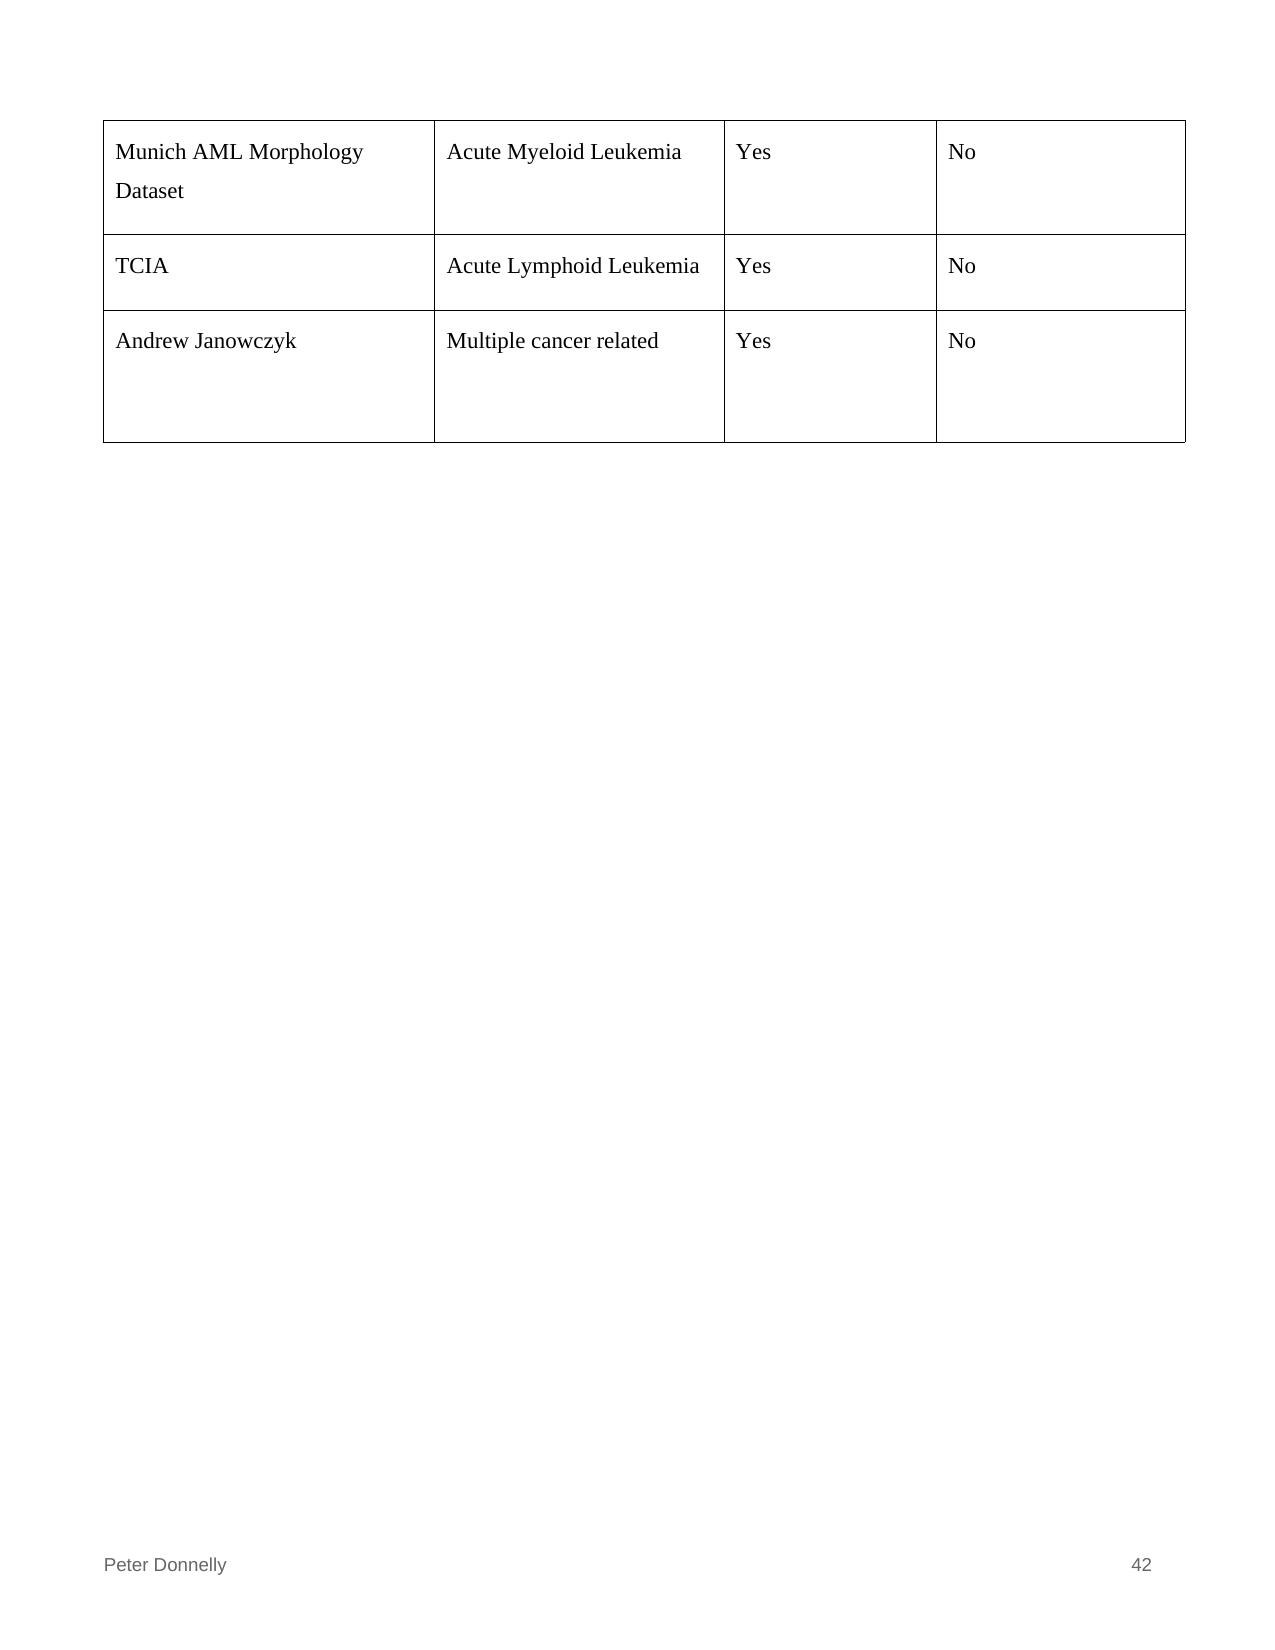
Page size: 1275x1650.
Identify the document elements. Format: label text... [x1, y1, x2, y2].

table_cell Yes [725, 235, 936, 309]
table_cell Acute Lymphoid Leukemia [435, 235, 724, 309]
table_cell No [937, 121, 1185, 234]
table_cell Andrew Janowczyk [104, 311, 434, 442]
table_cell Multiple cancer related [435, 311, 724, 442]
table_cell TCIA [104, 235, 434, 309]
table_cell Yes [725, 311, 936, 442]
table_cell Yes [725, 121, 936, 234]
table_cell No [937, 311, 1185, 442]
table_cell No [937, 235, 1185, 309]
table_cell Munich AML Morphology Dataset [104, 121, 434, 234]
table_cell Acute Myeloid Leukemia [435, 121, 724, 234]
